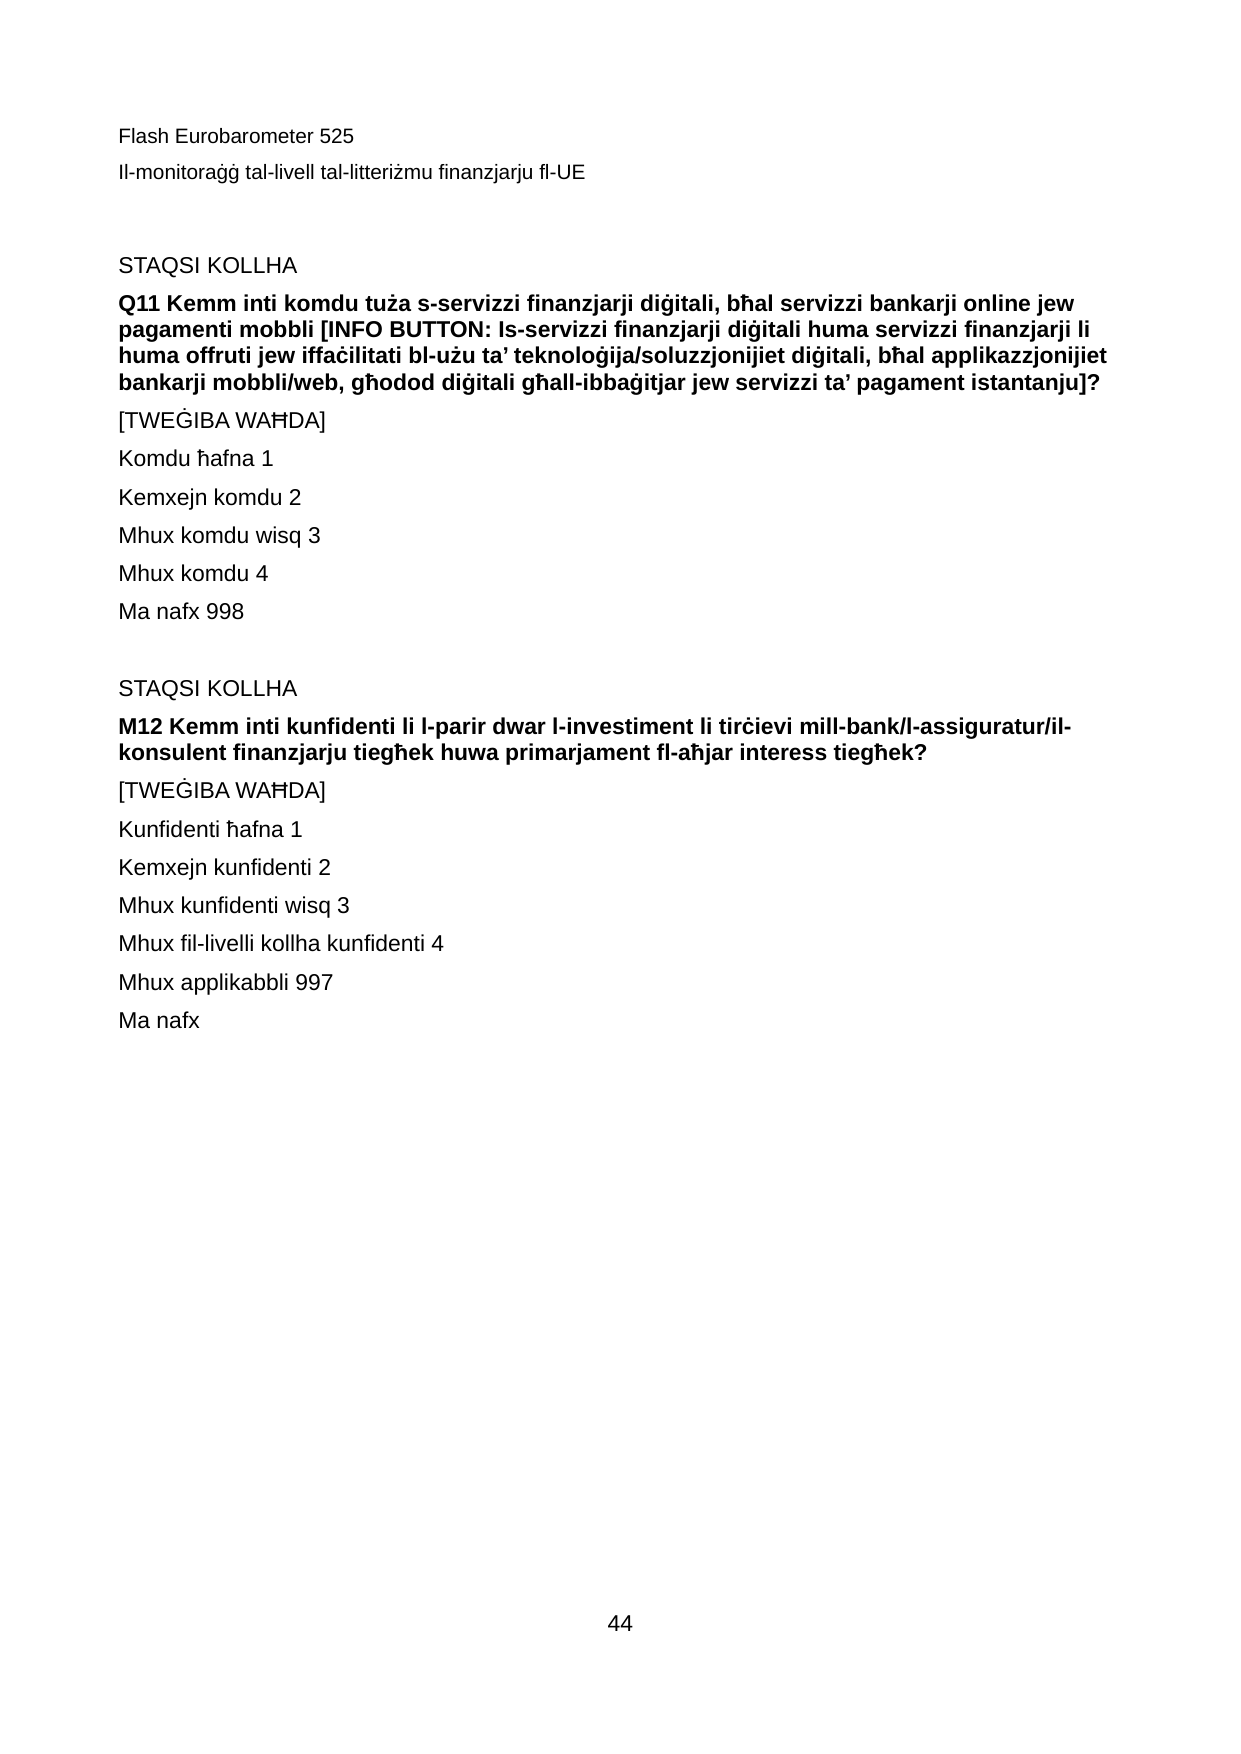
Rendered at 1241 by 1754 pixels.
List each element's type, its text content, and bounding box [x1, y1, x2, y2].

text [TWEĠIBA WAĦDA] [118, 407, 1122, 433]
text STAQSI KOLLHA [118, 675, 1122, 701]
text Ma nafx [118, 1007, 1122, 1033]
text Ma nafx 998 [118, 598, 1122, 624]
text M12 Kemm inti kunfidenti li l-parir dwar l-investiment li tirċievi mill-bank/l-assiguratur/il-konsulent finanzjarju tiegħek huwa primarjament fl-aħjar interess tiegħek? [118, 713, 1122, 766]
text Mhux fil-livelli kollha kunfidenti 4 [118, 930, 1122, 957]
text Q11 Kemm inti komdu tuża s-servizzi finanzjarji diġitali, bħal servizzi bankarji online jew pagamenti mobbli [INFO BUTTON: Is-servizzi finanzjarji diġitali huma servizzi finanzjarji li huma offruti jew iffaċilitati bl-użu ta’ teknoloġija/soluzzjonijiet diġitali, bħal applikazzjonijiet bankarji mobbli/web, għodod diġitali għall-ibbaġitjar jew servizzi ta’ pagament istantanju]? [118, 290, 1122, 395]
text Kunfidenti ħafna 1 [118, 816, 1122, 842]
text STAQSI KOLLHA [118, 252, 1122, 278]
text Kemxejn kunfidenti 2 [118, 854, 1122, 880]
text Mhux applikabbli 997 [118, 969, 1122, 995]
text [TWEĠIBA WAĦDA] [118, 777, 1122, 804]
text Komdu ħafna 1 [118, 445, 1122, 472]
text Mhux komdu wisq 3 [118, 522, 1122, 548]
text Mhux komdu 4 [118, 560, 1122, 586]
text Kemxejn komdu 2 [118, 483, 1122, 510]
text Mhux kunfidenti wisq 3 [118, 892, 1122, 918]
